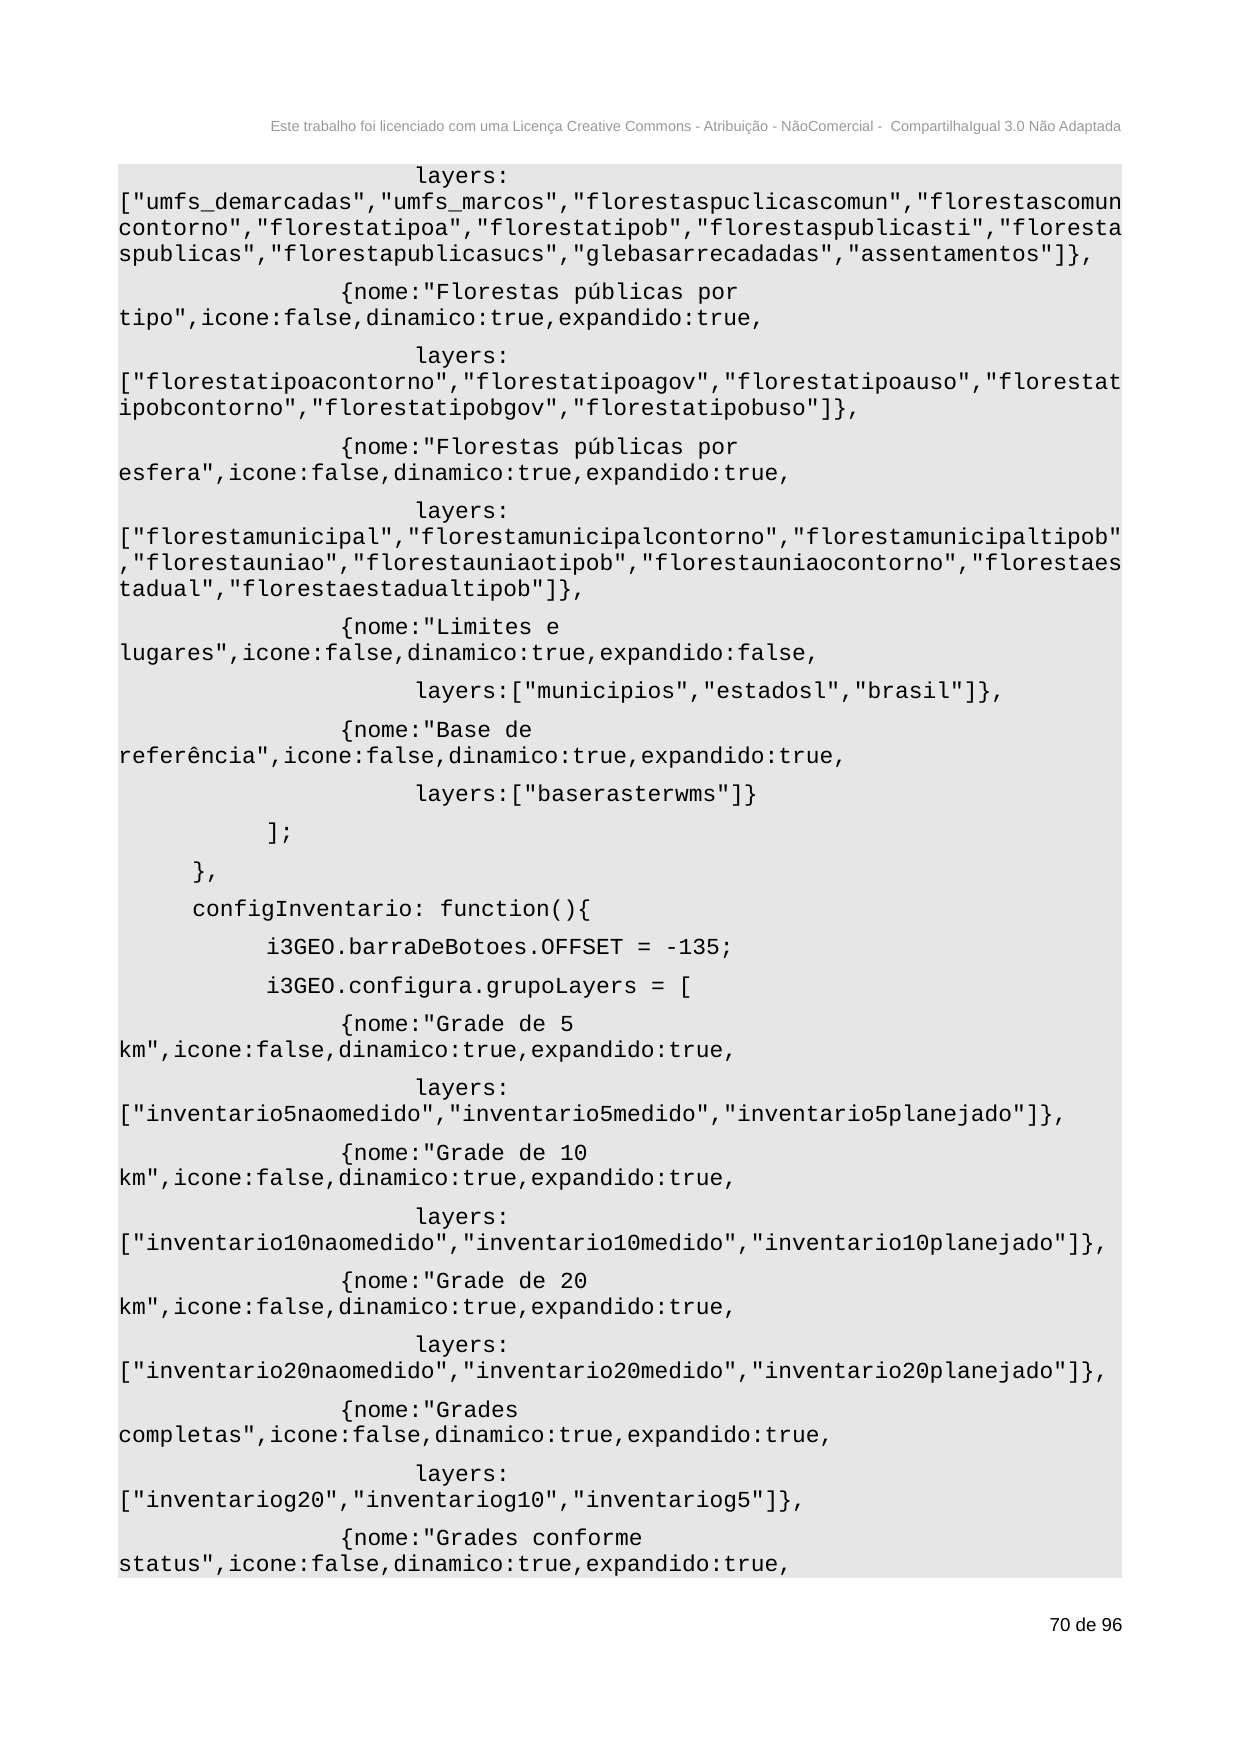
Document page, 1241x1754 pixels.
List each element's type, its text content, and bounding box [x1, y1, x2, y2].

text {nome:"Grade de 5 km",icone:false,dinamico:true,expandido:true, [118, 1012, 1122, 1064]
text ]; [118, 821, 1122, 847]
text configInventario: function(){ [118, 897, 1122, 923]
text {nome:"Base de referência",icone:false,dinamico:true,expandido:true, [118, 718, 1122, 770]
text {nome:"Grades completas",icone:false,dinamico:true,expandido:true, [118, 1398, 1122, 1450]
text layers:["inventario20naomedido","inventario20medido","inventario20planejado"]}, [118, 1334, 1122, 1386]
text {nome:"Grade de 20 km",icone:false,dinamico:true,expandido:true, [118, 1269, 1122, 1321]
text {nome:"Grades conforme status",icone:false,dinamico:true,expandido:true, [118, 1526, 1122, 1578]
text layers:["inventariog20","inventariog10","inventariog5"]}, [118, 1462, 1122, 1514]
text i3GEO.barraDeBotoes.OFFSET = -135; [118, 936, 1122, 962]
text }, [118, 859, 1122, 885]
text {nome:"Limites e lugares",icone:false,dinamico:true,expandido:false, [118, 615, 1122, 667]
text layers:["florestamunicipal","florestamunicipalcontorno","florestamunicipaltipob","florestauniao","florestauniaotipob","florestauniaocontorno","florestaestadual","florestaestadualtipob"]}, [118, 499, 1122, 603]
text layers:["umfs_demarcadas","umfs_marcos","florestaspuclicascomun","florestascomuncontorno","florestatipoa","florestatipob","florestaspublicasti","florestaspublicas","florestapublicasucs","glebasarrecadadas","assentamentos"]}, [118, 164, 1122, 268]
text layers:["inventario5naomedido","inventario5medido","inventario5planejado"]}, [118, 1077, 1122, 1128]
text layers:["florestatipoacontorno","florestatipoagov","florestatipoauso","florestatipobcontorno","florestatipobgov","florestatipobuso"]}, [118, 345, 1122, 423]
text layers:["baserasterwms"]} [118, 782, 1122, 808]
text {nome:"Florestas públicas por tipo",icone:false,dinamico:true,expandido:true, [118, 281, 1122, 332]
text {nome:"Florestas públicas por esfera",icone:false,dinamico:true,expandido:true, [118, 435, 1122, 487]
text layers:["inventario10naomedido","inventario10medido","inventario10planejado"]}, [118, 1205, 1122, 1257]
text {nome:"Grade de 10 km",icone:false,dinamico:true,expandido:true, [118, 1141, 1122, 1193]
text i3GEO.configura.grupoLayers = [ [118, 974, 1122, 1000]
text layers:["municipios","estadosl","brasil"]}, [118, 680, 1122, 706]
